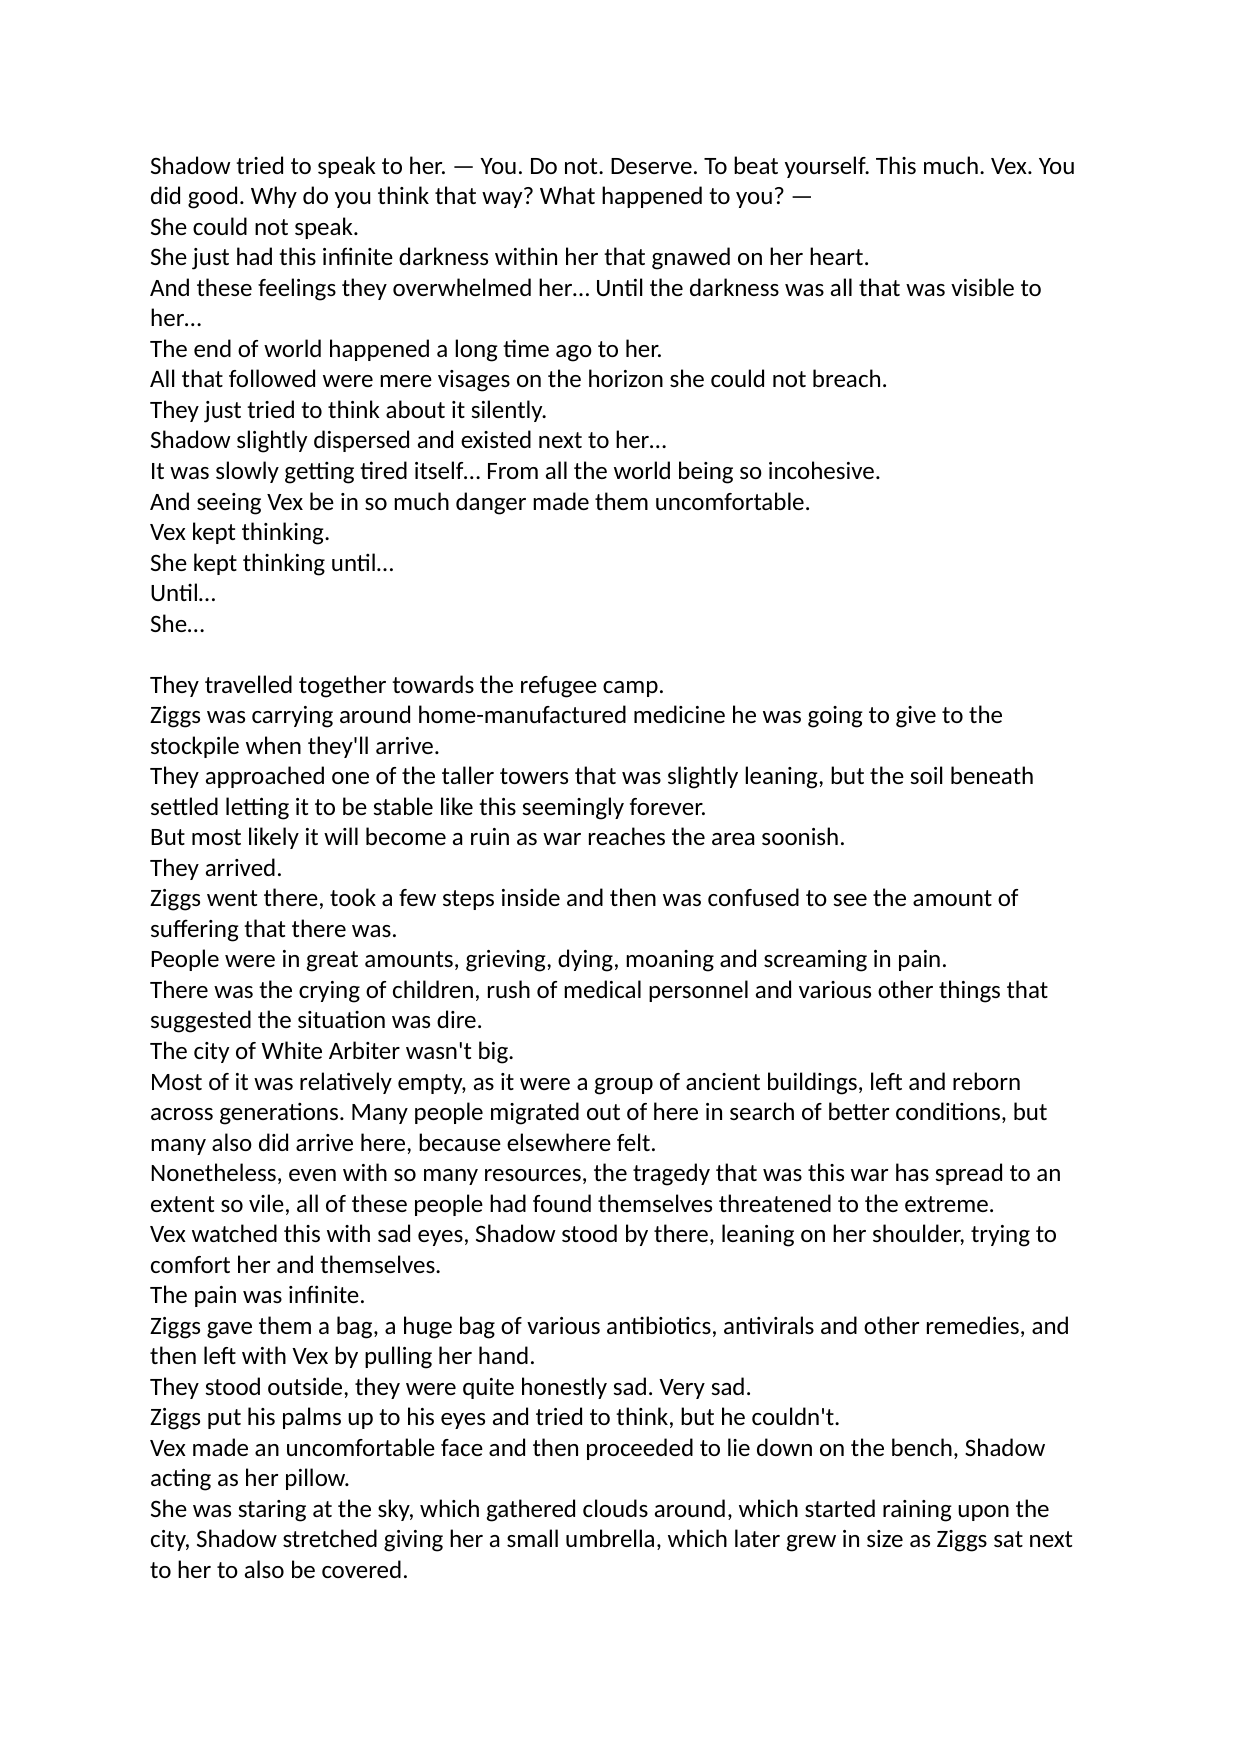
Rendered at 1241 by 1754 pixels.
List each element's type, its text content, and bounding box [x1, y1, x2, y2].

text Shadow tried to speak to her. — You. Do not. Deserve. To beat yourself. This much. Vex. You did good. Why do you think that way? What happened to you? — She could not speak. She just had this infinite darkness within her that gnawed on her heart. And these feelings they overwhelmed her… Until the darkness was all that was visible to her… The end of world happened a long time ago to her. All that followed were mere visages on the horizon she could not breach. They just tried to think about it silently. Shadow slightly dispersed and existed next to her… It was slowly getting tired itself… From all the world being so incohesive. And seeing Vex be in so much danger made them uncomfortable. Vex kept thinking. She kept thinking until… Until… She… They travelled together towards the refugee camp. Ziggs was carrying around home-manufactured medicine he was going to give to the stockpile when they'll arrive. They approached one of the taller towers that was slightly leaning, but the soil beneath settled letting it to be stable like this seemingly forever. But most likely it will become a ruin as war reaches the area soonish. They arrived. Ziggs went there, took a few steps inside and then was confused to see the amount of suffering that there was. People were in great amounts, grieving, dying, moaning and screaming in pain. There was the crying of children, rush of medical personnel and various other things that suggested the situation was dire. The city of White Arbiter wasn't big. Most of it was relatively empty, as it were a group of ancient buildings, left and reborn across generations. Many people migrated out of here in search of better conditions, but many also did arrive here, because elsewhere felt. Nonetheless, even with so many resources, the tragedy that was this war has spread to an extent so vile, all of these people had found themselves threatened to the extreme. Vex watched this with sad eyes, Shadow stood by there, leaning on her shoulder, trying to comfort her and themselves. The pain was infinite. Ziggs gave them a bag, a huge bag of various antibiotics, antivirals and other remedies, and then left with Vex by pulling her hand. They stood outside, they were quite honestly sad. Very sad. Ziggs put his palms up to his eyes and tried to think, but he couldn't. Vex made an uncomfortable face and then proceeded to lie down on the bench, Shadow acting as her pillow. She was staring at the sky, which gathered clouds around, which started raining upon the city, Shadow stretched giving her a small umbrella, which later grew in size as Ziggs sat next to her to also be covered. [150, 150, 1090, 1584]
